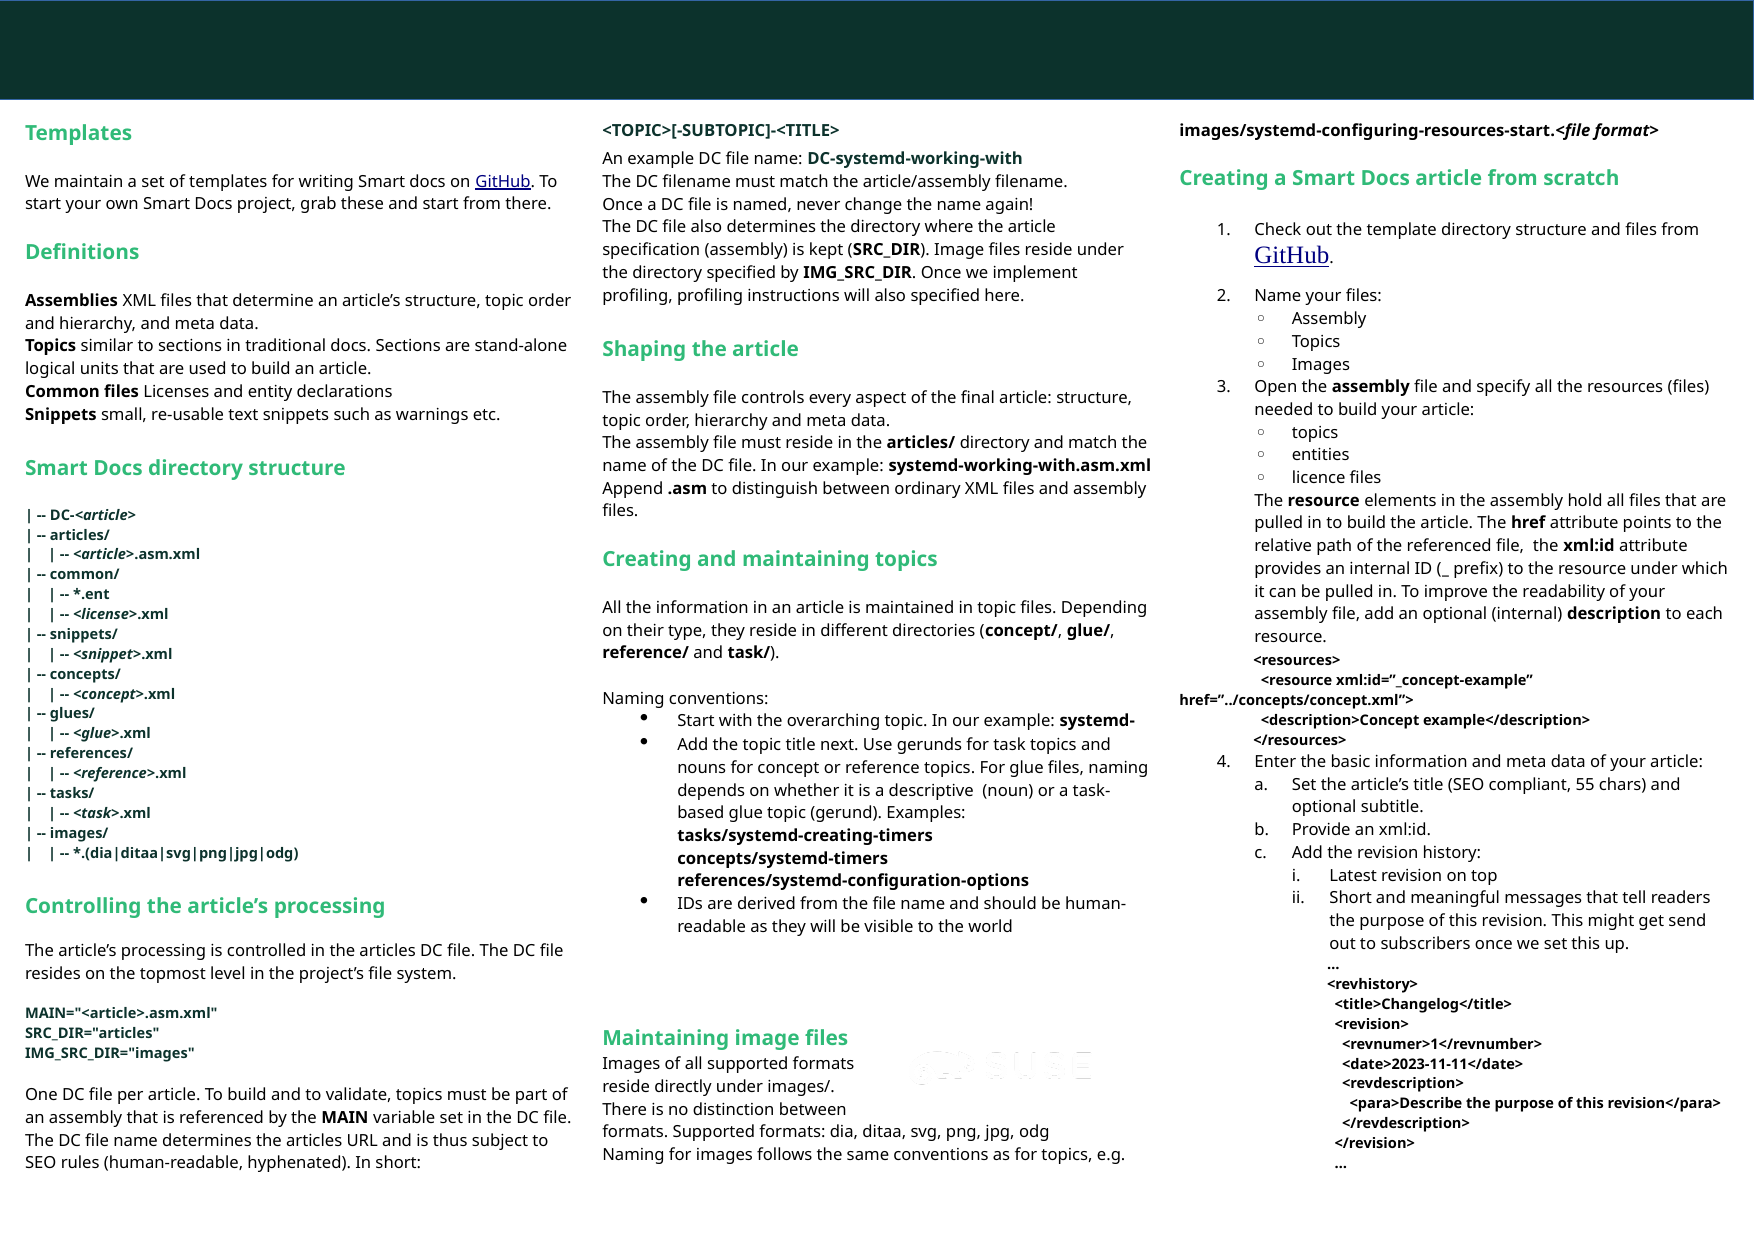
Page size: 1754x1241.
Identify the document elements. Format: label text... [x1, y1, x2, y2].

list topics [1254, 420, 1730, 443]
text Smart Docs directory structure [25, 453, 575, 482]
text Templates [25, 118, 575, 147]
text images/systemd-configuring-resources-start.<file format> [1179, 118, 1730, 141]
text | -- concepts/​ [25, 663, 575, 683]
text All the information in an article is maintained in topic files. Depending on their type, they reside in different directories (concept/, glue/, reference/ and task/). [602, 596, 1152, 664]
text Topics similar to sections in traditional docs. Sections are stand-alone logical units that are used to build an article. [25, 334, 575, 379]
text | | -- <license>.xml​ [25, 604, 575, 624]
text The assembly file must reside in the articles/ directory and match the name of the DC file. In our example: systemd-working-with.asm.xml [602, 431, 1152, 476]
list Latest revision on top [1292, 863, 1730, 886]
text | -- DC-<article> [25, 504, 575, 524]
list Name your files: [1217, 284, 1730, 307]
text SRC_DIR="articles"​ [25, 1023, 575, 1043]
list Add the revision history: [1254, 840, 1730, 863]
text The DC file name determines the articles URL and is thus subject to SEO rules (human-readable, hyphenated). In short: [25, 1128, 575, 1173]
picture [883, 1026, 1117, 1105]
text <revision>​ [1327, 1014, 1730, 1033]
text <revdescription>​ [1327, 1073, 1730, 1093]
text One DC file per article. To build and to validate, topics must be part of an assembly that is referenced by the MAIN variable set in the DC file. [25, 1083, 575, 1128]
list Check out the template directory structure and files from GitHub. [1217, 212, 1730, 269]
text | -- common/​ [25, 564, 575, 584]
list Topics [1254, 329, 1730, 352]
text The assembly file controls every aspect of the final article: structure, topic order, hierarchy and meta data. [602, 385, 1152, 431]
text </revdescription>​ [1327, 1113, 1730, 1133]
text | | -- <reference>.xml​ [25, 763, 575, 783]
text The DC file also determines the directory where the article specification (assembly) is kept (SRC_DIR). Image files reside under the directory specified by IMG_SRC_DIR. Once we implement profiling, profiling instructions will also specified here. [602, 215, 1152, 306]
text | | -- <task>.xml​ [25, 803, 575, 823]
list Images [1254, 352, 1730, 375]
text IMG_SRC_DIR="images" [25, 1043, 575, 1063]
text Naming for images follows the same conventions as for topics, e.g. [602, 1143, 1152, 1165]
list Start with the overarching topic. In our example: systemd- [639, 709, 1152, 732]
text <TOPIC>[-SUBTOPIC]-<TITLE>​ [602, 118, 1152, 141]
text Maintaining image files [602, 1023, 1152, 1052]
text | -- articles/​ [25, 524, 575, 544]
text <revnumer>1</revnumber>​ [1327, 1033, 1730, 1053]
text …​ [1327, 1153, 1730, 1173]
text Snippets small, re-usable text snippets such as warnings etc. [25, 402, 575, 425]
list Short and meaningful messages that tell readers the purpose of this revision. This might get send out to subscribers once we set this up. [1292, 886, 1730, 954]
text | -- snippets/​ [25, 624, 575, 644]
list Assembly [1254, 307, 1730, 329]
text Images of all supported formats reside directly under images/. There is no distinction between formats. Supported formats: dia, ditaa, svg, png, jpg, odg [602, 1052, 1152, 1143]
text ​An example DC file name: DC-systemd-working-with [602, 141, 1152, 169]
text </revision>​ [1327, 1133, 1730, 1153]
text Append .asm to distinguish between ordinary XML files and assembly files. [602, 476, 1152, 522]
text | | -- <snippet>.xml​ [25, 644, 575, 663]
text <resource xml:id=”_concept-example” href=”../concepts/concept.xml”> [1179, 670, 1730, 710]
list IDs are derived from the file name and should be human-readable as they will be visible to the world [639, 892, 1152, 966]
list Set the article’s title (SEO compliant, 55 chars) and optional subtitle. [1254, 772, 1730, 818]
list The resource elements in the assembly hold all files that are pulled in to build the article. The href attribute points to the relative path of the referenced file, the xml:id attribute provides an internal ID (_ prefix) to the resource under which it can be pulled in. To improve the readability of your assembly file, add an optional (internal) description to each resource. [1217, 488, 1730, 647]
text … [1327, 954, 1730, 974]
text | | -- <article>.asm.xml​ [25, 544, 575, 564]
text <date>2023-11-11</date>​ [1327, 1053, 1730, 1073]
text | -- glues/​ [25, 703, 575, 723]
text <revhistory>​ [1327, 974, 1730, 994]
text <para>Describe the purpose of this revision</para>​ [1327, 1093, 1730, 1113]
list Open the assembly file and specify all the resources (files) needed to build your article: [1217, 375, 1730, 420]
text | | -- *.ent​ [25, 584, 575, 604]
text <resources> [1179, 647, 1730, 670]
text | -- images/​ [25, 823, 575, 843]
list licence files [1254, 466, 1730, 488]
text | -- tasks/​ [25, 783, 575, 803]
text Assemblies XML files that determine an article’s structure, topic order and hierarchy, and meta data. [25, 288, 575, 334]
text Creating and maintaining topics [602, 544, 1152, 573]
list entities [1254, 443, 1730, 466]
text Definitions [25, 237, 575, 266]
text Once a DC file is named, never change the name again! [602, 192, 1152, 215]
text MAIN="<article>.asm.xml"​ [25, 1003, 575, 1023]
list Provide an xml:id. [1254, 818, 1730, 840]
text | | -- <concept>.xml​ [25, 683, 575, 703]
list Add the topic title next. Use gerunds for task topics and nouns for concept or reference topics. For glue files, naming depends on whether it is a descriptive (noun) or a task-based glue topic (gerund). Examples: tasks/systemd-creating-timers concepts/systemd-timers references/systemd-configuration-options [639, 732, 1152, 892]
text | -- references/​ [25, 743, 575, 763]
list Enter the basic information and meta data of your article: [1217, 749, 1730, 772]
text The DC filename must match the article/assembly filename. [602, 169, 1152, 192]
text Shaping the article [602, 334, 1152, 363]
text We maintain a set of templates for writing Smart docs on GitHub. To start your own Smart Docs project, grab these and start from there. [25, 169, 575, 215]
text <title>Changelog</title>​ [1327, 994, 1730, 1014]
text <description>Concept example</description> [1179, 710, 1730, 730]
text Controlling the article’s processing [25, 891, 575, 919]
text | | -- <glue>.xml​ [25, 723, 575, 743]
text Naming conventions: [602, 686, 1152, 709]
text Common files Licenses and entity declarations [25, 379, 575, 402]
text | | -- *.(dia|ditaa|svg|png|jpg|odg) [25, 843, 575, 862]
text Creating a Smart Docs article from scratch [1179, 163, 1730, 192]
text The article’s processing is controlled in the articles DC file. The DC file resides on the topmost level in the project’s file system. [25, 938, 575, 984]
text </resources> [1179, 730, 1730, 749]
